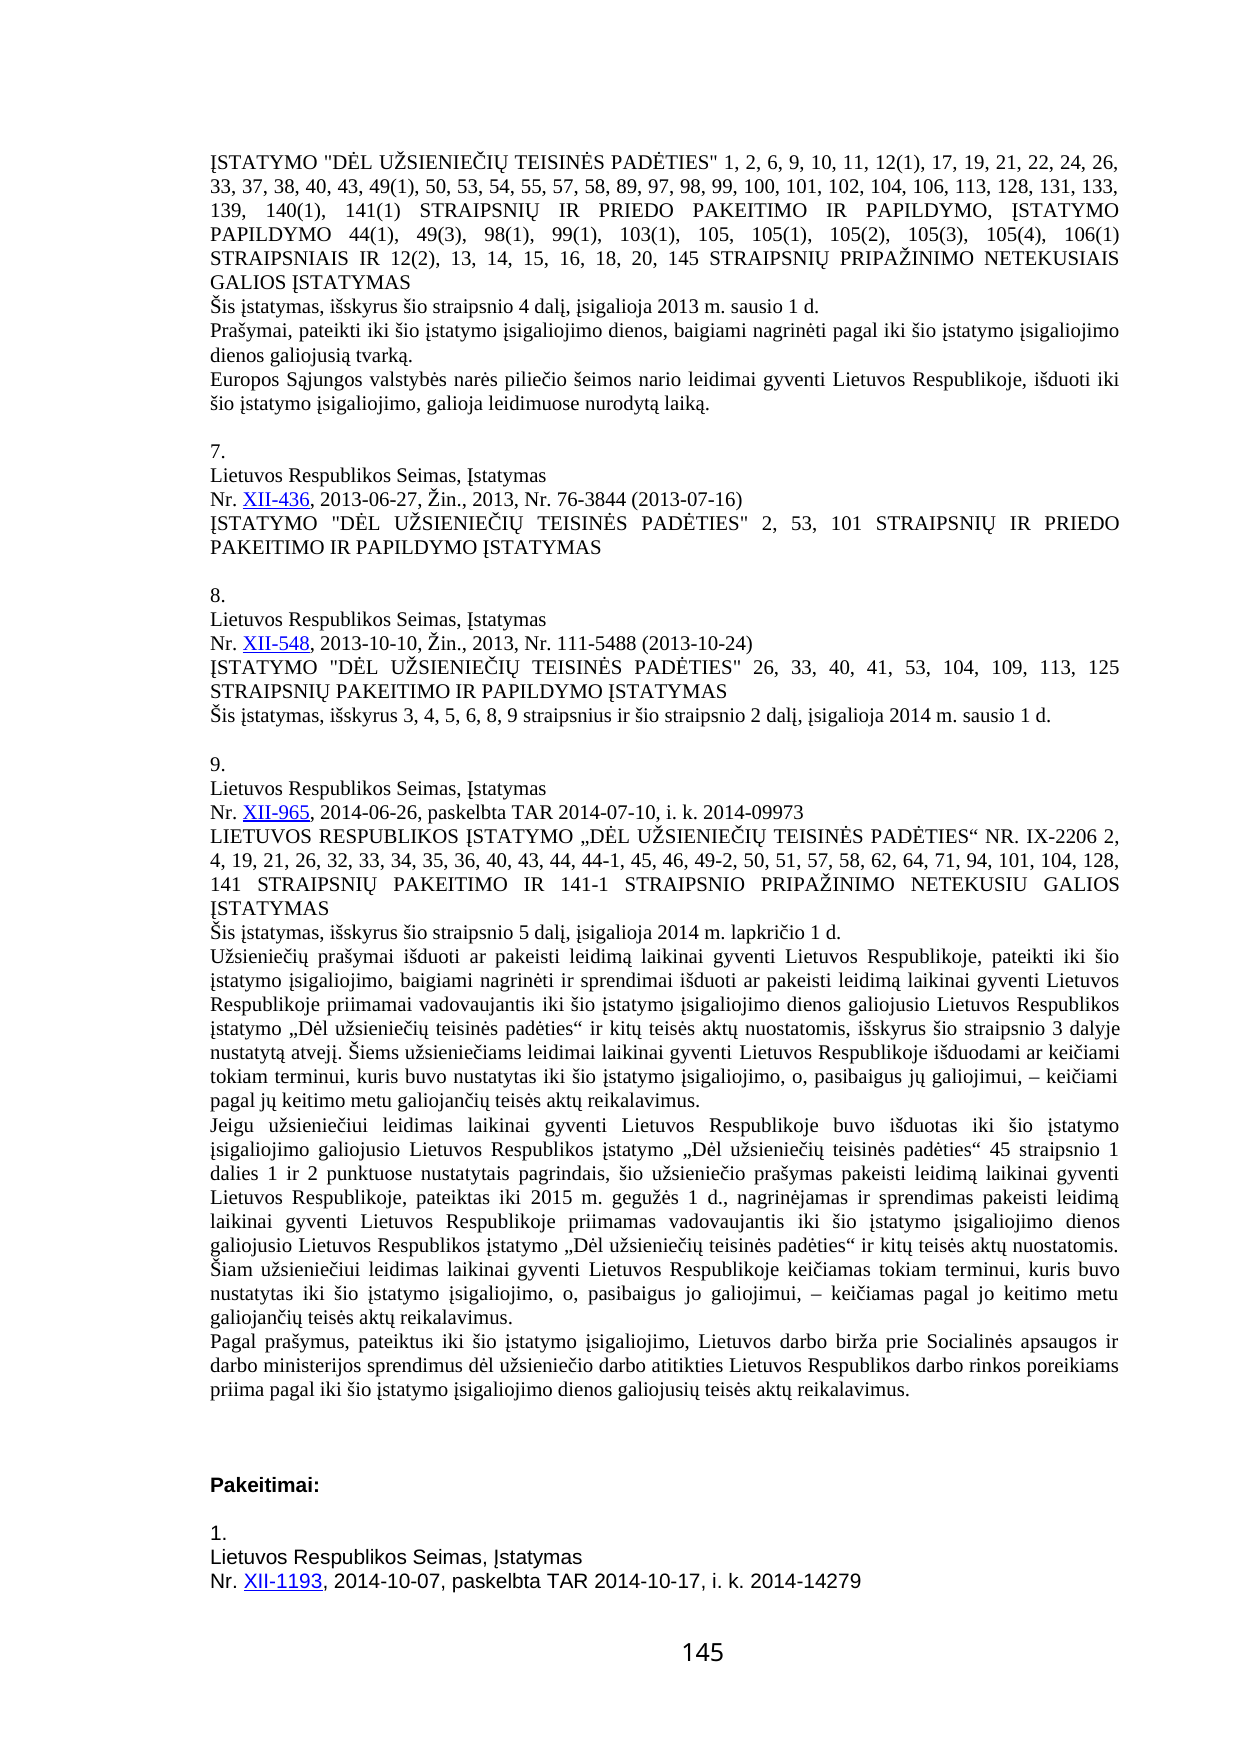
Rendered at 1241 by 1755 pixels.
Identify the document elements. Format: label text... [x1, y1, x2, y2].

text Nr. XII-436, 2013-06-27, Žin., 2013, Nr. 76-3844 (2013-07-16) [210, 487, 1120, 511]
text Šis įstatymas, išskyrus 3, 4, 5, 6, 8, 9 straipsnius ir šio straipsnio 2 dalį, įsigalioja 2014 m. sausio 1 d. [210, 703, 1120, 727]
text 8. [210, 583, 1120, 607]
text Nr. XII-548, 2013-10-10, Žin., 2013, Nr. 111-5488 (2013-10-24) [210, 631, 1120, 655]
text Jeigu užsieniečiui leidimas laikinai gyventi Lietuvos Respublikoje buvo išduotas iki šio įstatymo įsigaliojimo galiojusio Lietuvos Respublikos įstatymo „Dėl užsieniečių teisinės padėties“ 45 straipsnio 1 dalies 1 ir 2 punktuose nustatytais pagrindais, šio užsieniečio prašymas pakeisti leidimą laikinai gyventi Lietuvos Respublikoje, pateiktas iki 2015 m. gegužės 1 d., nagrinėjamas ir sprendimas pakeisti leidimą laikinai gyventi Lietuvos Respublikoje priimamas vadovaujantis iki šio įstatymo įsigaliojimo dienos galiojusio Lietuvos Respublikos įstatymo „Dėl užsieniečių teisinės padėties“ ir kitų teisės aktų nuostatomis. Šiam užsieniečiui leidimas laikinai gyventi Lietuvos Respublikoje keičiamas tokiam terminui, kuris buvo nustatytas iki šio įstatymo įsigaliojimo, o, pasibaigus jo galiojimui, – keičiamas pagal jo keitimo metu galiojančių teisės aktų reikalavimus. [210, 1112, 1120, 1329]
text Pakeitimai: [210, 1473, 1120, 1497]
text 1. [210, 1521, 1120, 1545]
text ĮSTATYMO "DĖL UŽSIENIEČIŲ TEISINĖS PADĖTIES" 1, 2, 6, 9, 10, 11, 12(1), 17, 19, 21, 22, 24, 26, 33, 37, 38, 40, 43, 49(1), 50, 53, 54, 55, 57, 58, 89, 97, 98, 99, 100, 101, 102, 104, 106, 113, 128, 131, 133, 139, 140(1), 141(1) STRAIPSNIŲ IR PRIEDO PAKEITIMO IR PAPILDYMO, ĮSTATYMO PAPILDYMO 44(1), 49(3), 98(1), 99(1), 103(1), 105, 105(1), 105(2), 105(3), 105(4), 106(1) STRAIPSNIAIS IR 12(2), 13, 14, 15, 16, 18, 20, 145 STRAIPSNIŲ PRIPAŽINIMO NETEKUSIAIS GALIOS ĮSTATYMAS [210, 150, 1120, 294]
text 7. [210, 439, 1120, 463]
text 9. [210, 752, 1120, 776]
text LIETUVOS RESPUBLIKOS ĮSTATYMO „DĖL UŽSIENIEČIŲ TEISINĖS PADĖTIES“ NR. IX-2206 2, 4, 19, 21, 26, 32, 33, 34, 35, 36, 40, 43, 44, 44-1, 45, 46, 49-2, 50, 51, 57, 58, 62, 64, 71, 94, 101, 104, 128, 141 STRAIPSNIŲ PAKEITIMO IR 141-1 STRAIPSNIO PRIPAŽINIMO NETEKUSIU GALIOS ĮSTATYMAS [210, 824, 1120, 920]
text Nr. XII-1193, 2014-10-07, paskelbta TAR 2014-10-17, i. k. 2014-14279 [210, 1569, 1120, 1593]
text Europos Sąjungos valstybės narės piliečio šeimos nario leidimai gyventi Lietuvos Respublikoje, išduoti iki šio įstatymo įsigaliojimo, galioja leidimuose nurodytą laiką. [210, 367, 1120, 415]
text Pagal prašymus, pateiktus iki šio įstatymo įsigaliojimo, Lietuvos darbo birža prie Socialinės apsaugos ir darbo ministerijos sprendimus dėl užsieniečio darbo atitikties Lietuvos Respublikos darbo rinkos poreikiams priima pagal iki šio įstatymo įsigaliojimo dienos galiojusių teisės aktų reikalavimus. [210, 1329, 1120, 1401]
text Prašymai, pateikti iki šio įstatymo įsigaliojimo dienos, baigiami nagrinėti pagal iki šio įstatymo įsigaliojimo dienos galiojusią tvarką. [210, 318, 1120, 367]
text Lietuvos Respublikos Seimas, Įstatymas [210, 1545, 1120, 1569]
text Lietuvos Respublikos Seimas, Įstatymas [210, 463, 1120, 487]
text ĮSTATYMO "DĖL UŽSIENIEČIŲ TEISINĖS PADĖTIES" 26, 33, 40, 41, 53, 104, 109, 113, 125 STRAIPSNIŲ PAKEITIMO IR PAPILDYMO ĮSTATYMAS [210, 655, 1120, 703]
text Lietuvos Respublikos Seimas, Įstatymas [210, 776, 1120, 800]
text Lietuvos Respublikos Seimas, Įstatymas [210, 607, 1120, 631]
text Nr. XII-965, 2014-06-26, paskelbta TAR 2014-07-10, i. k. 2014-09973 [210, 800, 1120, 824]
text ĮSTATYMO "DĖL UŽSIENIEČIŲ TEISINĖS PADĖTIES" 2, 53, 101 STRAIPSNIŲ IR PRIEDO PAKEITIMO IR PAPILDYMO ĮSTATYMAS [210, 511, 1120, 559]
text Šis įstatymas, išskyrus šio straipsnio 4 dalį, įsigalioja 2013 m. sausio 1 d. [210, 294, 1120, 318]
text Šis įstatymas, išskyrus šio straipsnio 5 dalį, įsigalioja 2014 m. lapkričio 1 d. [210, 920, 1120, 944]
text Užsieniečių prašymai išduoti ar pakeisti leidimą laikinai gyventi Lietuvos Respublikoje, pateikti iki šio įstatymo įsigaliojimo, baigiami nagrinėti ir sprendimai išduoti ar pakeisti leidimą laikinai gyventi Lietuvos Respublikoje priimamai vadovaujantis iki šio įstatymo įsigaliojimo dienos galiojusio Lietuvos Respublikos įstatymo „Dėl užsieniečių teisinės padėties“ ir kitų teisės aktų nuostatomis, išskyrus šio straipsnio 3 dalyje nustatytą atvejį. Šiems užsieniečiams leidimai laikinai gyventi Lietuvos Respublikoje išduodami ar keičiami tokiam terminui, kuris buvo nustatytas iki šio įstatymo įsigaliojimo, o, pasibaigus jų galiojimui, – keičiami pagal jų keitimo metu galiojančių teisės aktų reikalavimus. [210, 944, 1120, 1112]
